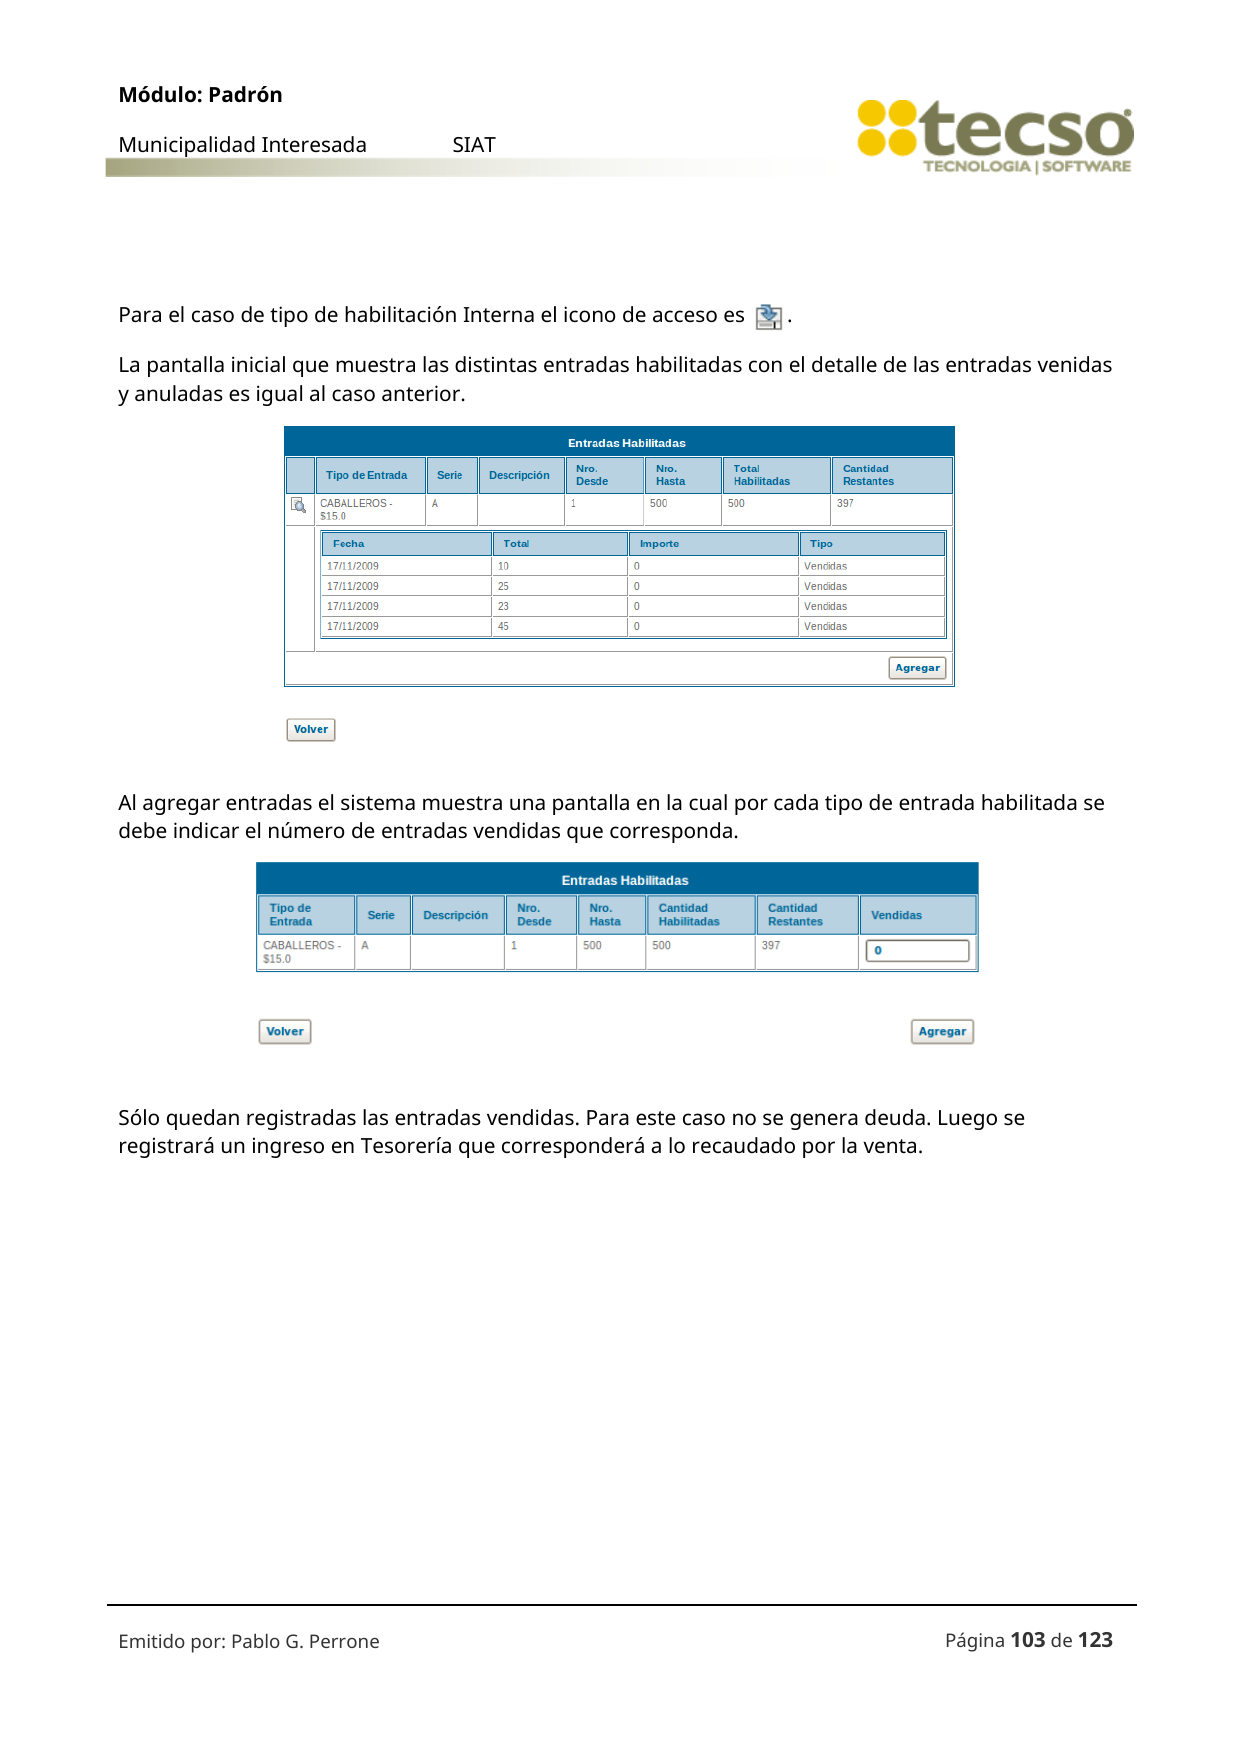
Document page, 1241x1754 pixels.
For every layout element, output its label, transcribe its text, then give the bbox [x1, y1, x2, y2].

text Sólo quedan registradas las entradas vendidas. Para este caso no se genera deuda. Luego se registrará un ingreso en Tesorería que corresponderá a lo recaudado por la venta. [118, 1103, 1122, 1160]
text La pantalla inicial que muestra las distintas entradas habilitadas con el detalle de las entradas venidas y anuladas es igual al caso anterior. [118, 350, 1122, 407]
picture [251, 857, 989, 1054]
picture [751, 300, 787, 338]
picture [105, 100, 1134, 177]
text . [787, 300, 1122, 338]
picture [274, 419, 966, 745]
text Al agregar entradas el sistema muestra una pantalla en la cual por cada tipo de entrada habilitada se debe indicar el número de entradas vendidas que corresponda. [118, 788, 1122, 845]
text Para el caso de tipo de habilitación Interna el icono de acceso es [118, 300, 751, 338]
